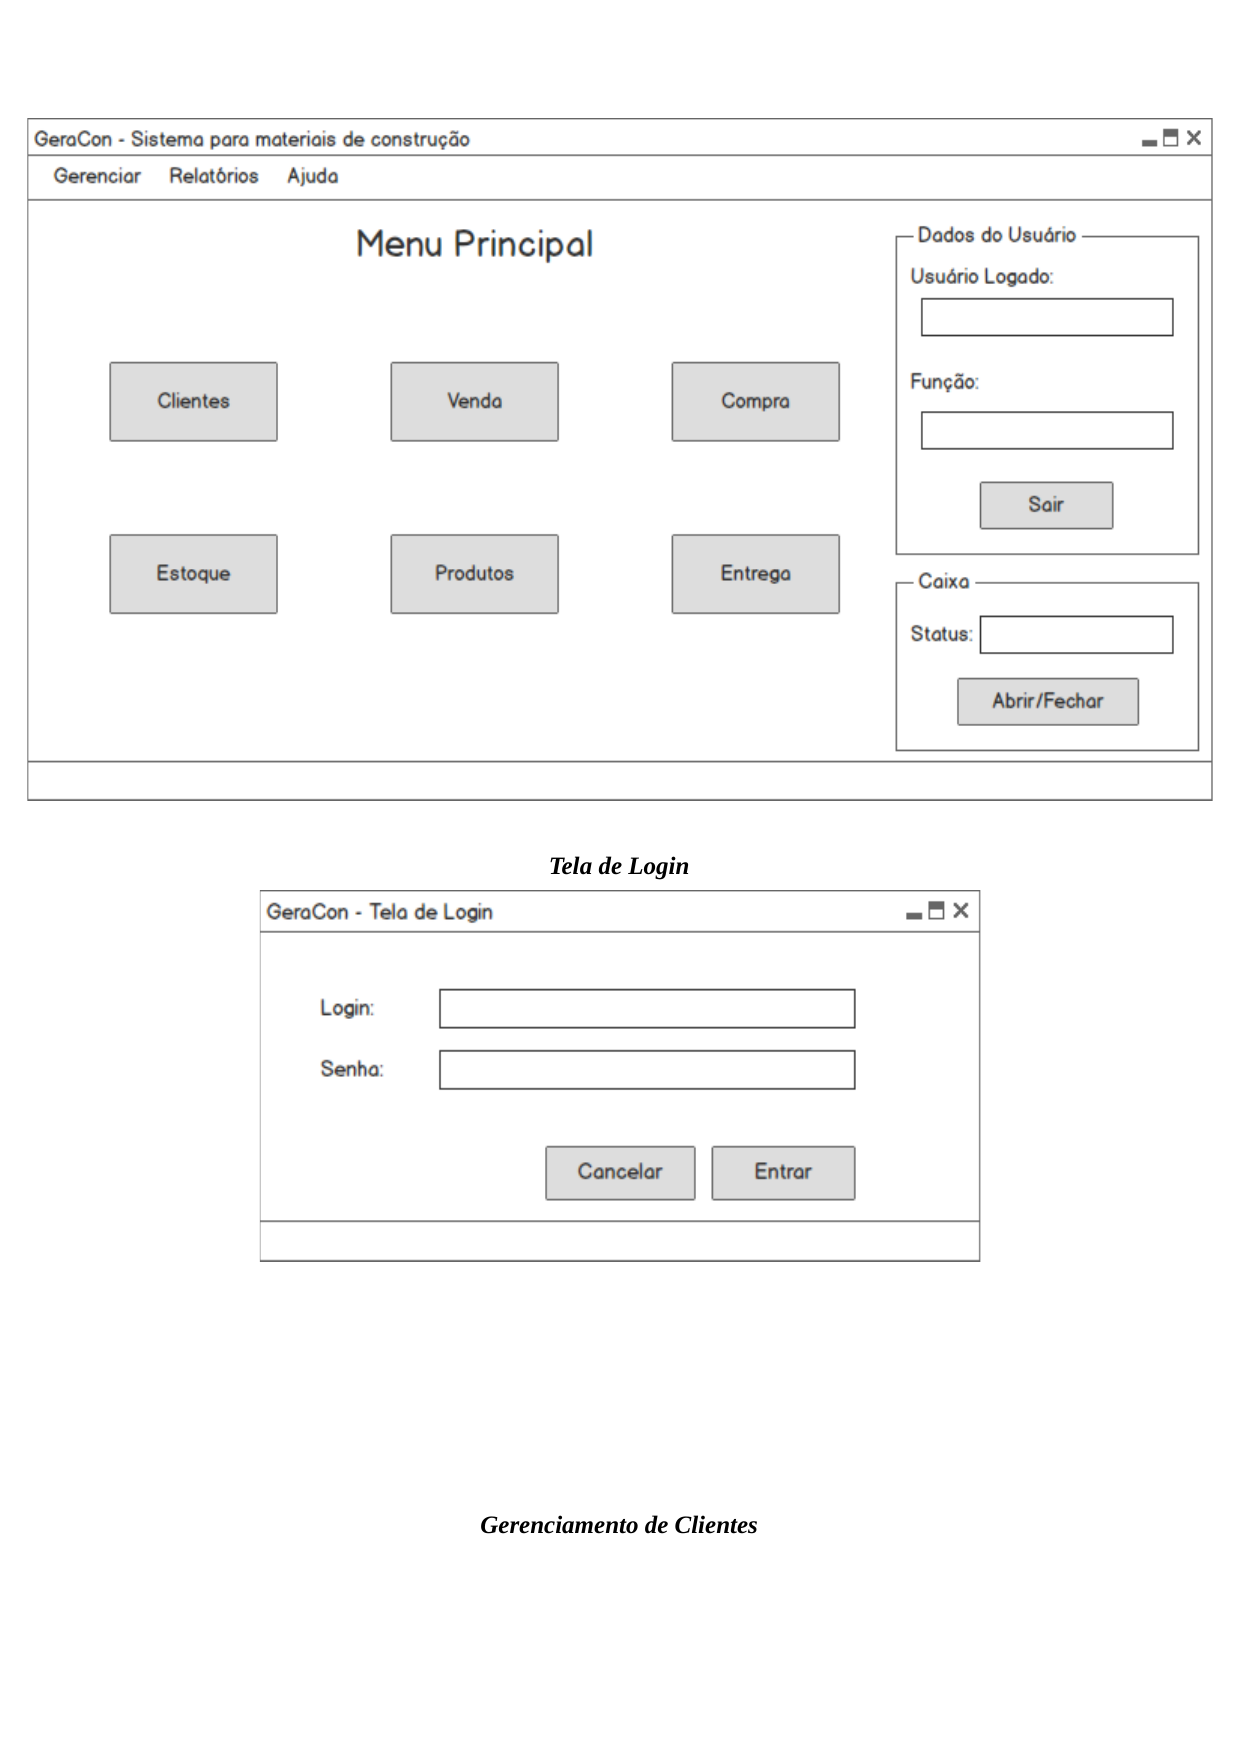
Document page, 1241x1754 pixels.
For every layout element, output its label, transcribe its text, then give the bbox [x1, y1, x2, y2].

subtitle Tela de Login [118, 851, 1122, 879]
picture [259, 890, 981, 1262]
subtitle Gerenciamento de Clientes [118, 1510, 1122, 1538]
picture [27, 118, 1213, 801]
